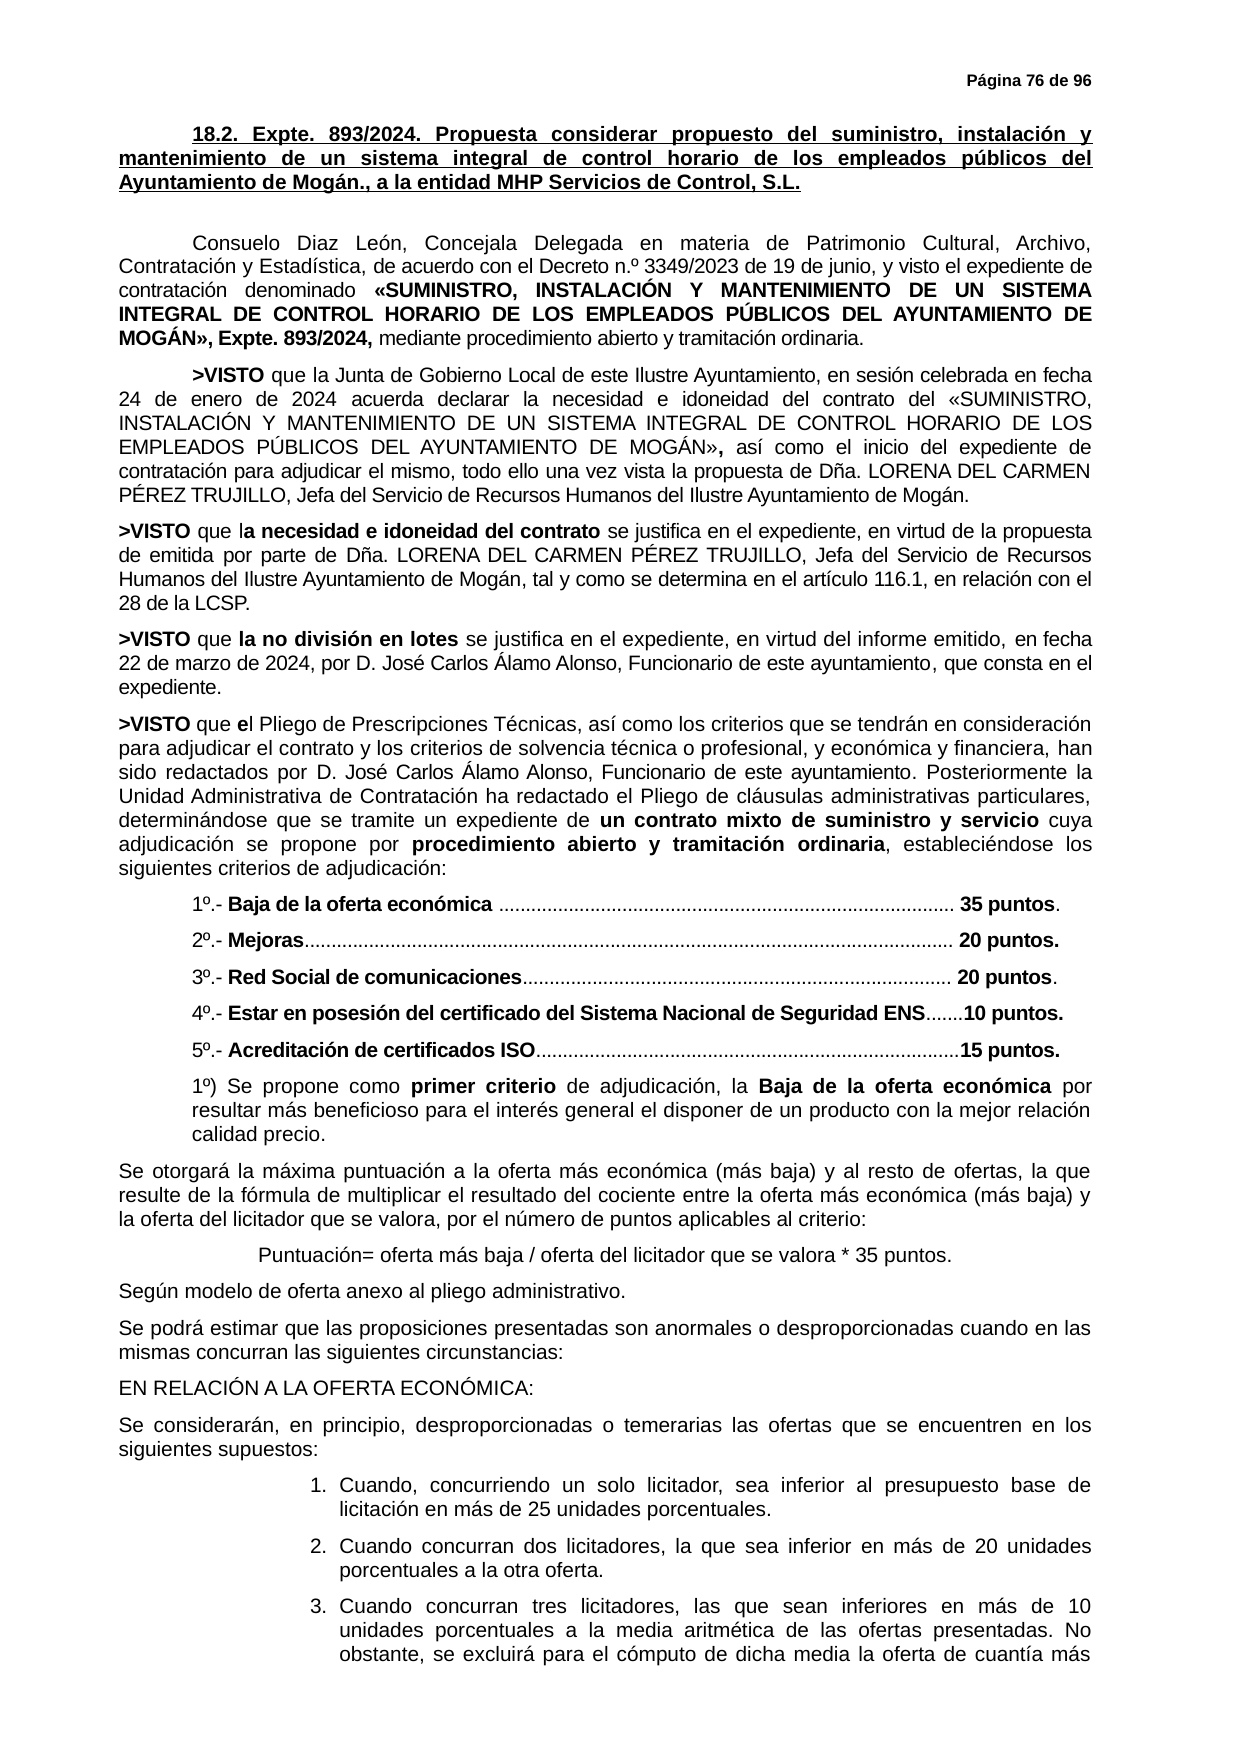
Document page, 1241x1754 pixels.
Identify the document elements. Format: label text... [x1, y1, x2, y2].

text >VISTO que el Pliego de Prescripciones Técnicas, así como los criterios que se tendrán en consideración para adjudicar el contrato y los criterios de solvencia técnica o profesional, y económica y financiera, han sido redactados por D. José Carlos Álamo Alonso, Funcionario de este ayuntamiento. Posteriormente la Unidad Administrativa de Contratación ha redactado el Pliego de cláusulas administrativas particulares, determinándose que se tramite un expediente de un contrato mixto de suministro y servicio cuya adjudicación se propone por procedimiento abierto y tramitación ordinaria, estableciéndose los siguientes criterios de adjudicación: [118, 712, 1092, 879]
text Se considerarán, en principio, desproporcionadas o temerarias las ofertas que se encuentren en los siguientes supuestos: [118, 1413, 1092, 1461]
text Según modelo de oferta anexo al pliego administrativo. [118, 1279, 1092, 1303]
text 1º) Se propone como primer criterio de adjudicación, la Baja de la oferta económica por resultar más beneficioso para el interés general el disponer de un producto con la mejor relación calidad precio. [192, 1074, 1092, 1146]
text 2º.- Mejoras......................................................................................................................... 20 puntos. [192, 928, 1092, 952]
text Se otorgará la máxima puntuación a la oferta más económica (más baja) y al resto de ofertas, la que resulte de la fórmula de multiplicar el resultado del cociente entre la oferta más económica (más baja) y la oferta del licitador que se valora, por el número de puntos aplicables al criterio: [118, 1158, 1092, 1230]
text Se podrá estimar que las proposiciones presentadas son anormales o desproporcionadas cuando en las mismas concurran las siguientes circunstancias: [118, 1316, 1092, 1364]
text >VISTO que la Junta de Gobierno Local de este Ilustre Ayuntamiento, en sesión celebrada en fecha 24 de enero de 2024 acuerda declarar la necesidad e idoneidad del contrato del «SUMINISTRO, INSTALACIÓN Y MANTENIMIENTO DE UN SISTEMA INTEGRAL DE CONTROL HORARIO DE LOS EMPLEADOS PÚBLICOS DEL AYUNTAMIENTO DE MOGÁN», así como el inicio del expediente de contratación para adjudicar el mismo, todo ello una vez vista la propuesta de Dña. LORENA DEL CARMEN PÉREZ TRUJILLO, Jefa del Servicio de Recursos Humanos del Ilustre Ayuntamiento de Mogán. [118, 363, 1092, 506]
text 4º.- Estar en posesión del certificado del Sistema Nacional de Seguridad ENS.......10 puntos. [192, 1001, 1092, 1025]
text 1º.- Baja de la oferta económica ..................................................................................... 35 puntos. [192, 892, 1092, 916]
text Puntuación= oferta más baja / oferta del licitador que se valora * 35 puntos. [118, 1243, 1092, 1267]
text EN RELACIÓN A LA OFERTA ECONÓMICA: [118, 1376, 1092, 1400]
list Cuando concurran dos licitadores, la que sea inferior en más de 20 unidades porcentuales a la otra oferta. [310, 1533, 1092, 1581]
text >VISTO que la no división en lotes se justifica en el expediente, en virtud del informe emitido, en fecha 22 de marzo de 2024, por D. José Carlos Álamo Alonso, Funcionario de este ayuntamiento, que consta en el expediente. [118, 627, 1092, 699]
text 3º.- Red Social de comunicaciones................................................................................ 20 puntos. [192, 965, 1092, 989]
text >VISTO que la necesidad e idoneidad del contrato se justifica en el expediente, en virtud de la propuesta de emitida por parte de Dña. LORENA DEL CARMEN PÉREZ TRUJILLO, Jefa del Servicio de Recursos Humanos del Ilustre Ayuntamiento de Mogán, tal y como se determina en el artículo 116.1, en relación con el 28 de la LCSP. [118, 519, 1092, 615]
list Cuando, concurriendo un solo licitador, sea inferior al presupuesto base de licitación en más de 25 unidades porcentuales. [310, 1473, 1092, 1521]
text 5º.- Acreditación de certificados ISO...............................................................................15 puntos. [192, 1038, 1092, 1062]
text Ayuntamiento de Mogán., a la entidad MHP Servicios de Control, S.L. [118, 168, 1092, 194]
list Cuando concurran tres licitadores, las que sean inferiores en más de 10 unidades porcentuales a la media aritmética de las ofertas presentadas. No obstante, se excluirá para el cómputo de dicha media la oferta de cuantía más [310, 1594, 1092, 1666]
text 18.2. Expte. 893/2024. Propuesta considerar propuesto del suministro, instalación y mantenimiento de un sistema integral de control horario de los empleados públicos del [118, 122, 1092, 167]
text Consuelo Diaz León, Concejala Delegada en materia de Patrimonio Cultural, Archivo, Contratación y Estadística, de acuerdo con el Decreto n.º 3349/2023 de 19 de junio, y visto el expediente de contratación denominado «SUMINISTRO, INSTALACIÓN Y MANTENIMIENTO DE UN SISTEMA INTEGRAL DE CONTROL HORARIO DE LOS EMPLEADOS PÚBLICOS DEL AYUNTAMIENTO DE MOGÁN», Expte. 893/2024, mediante procedimiento abierto y tramitación ordinaria. [118, 230, 1092, 350]
